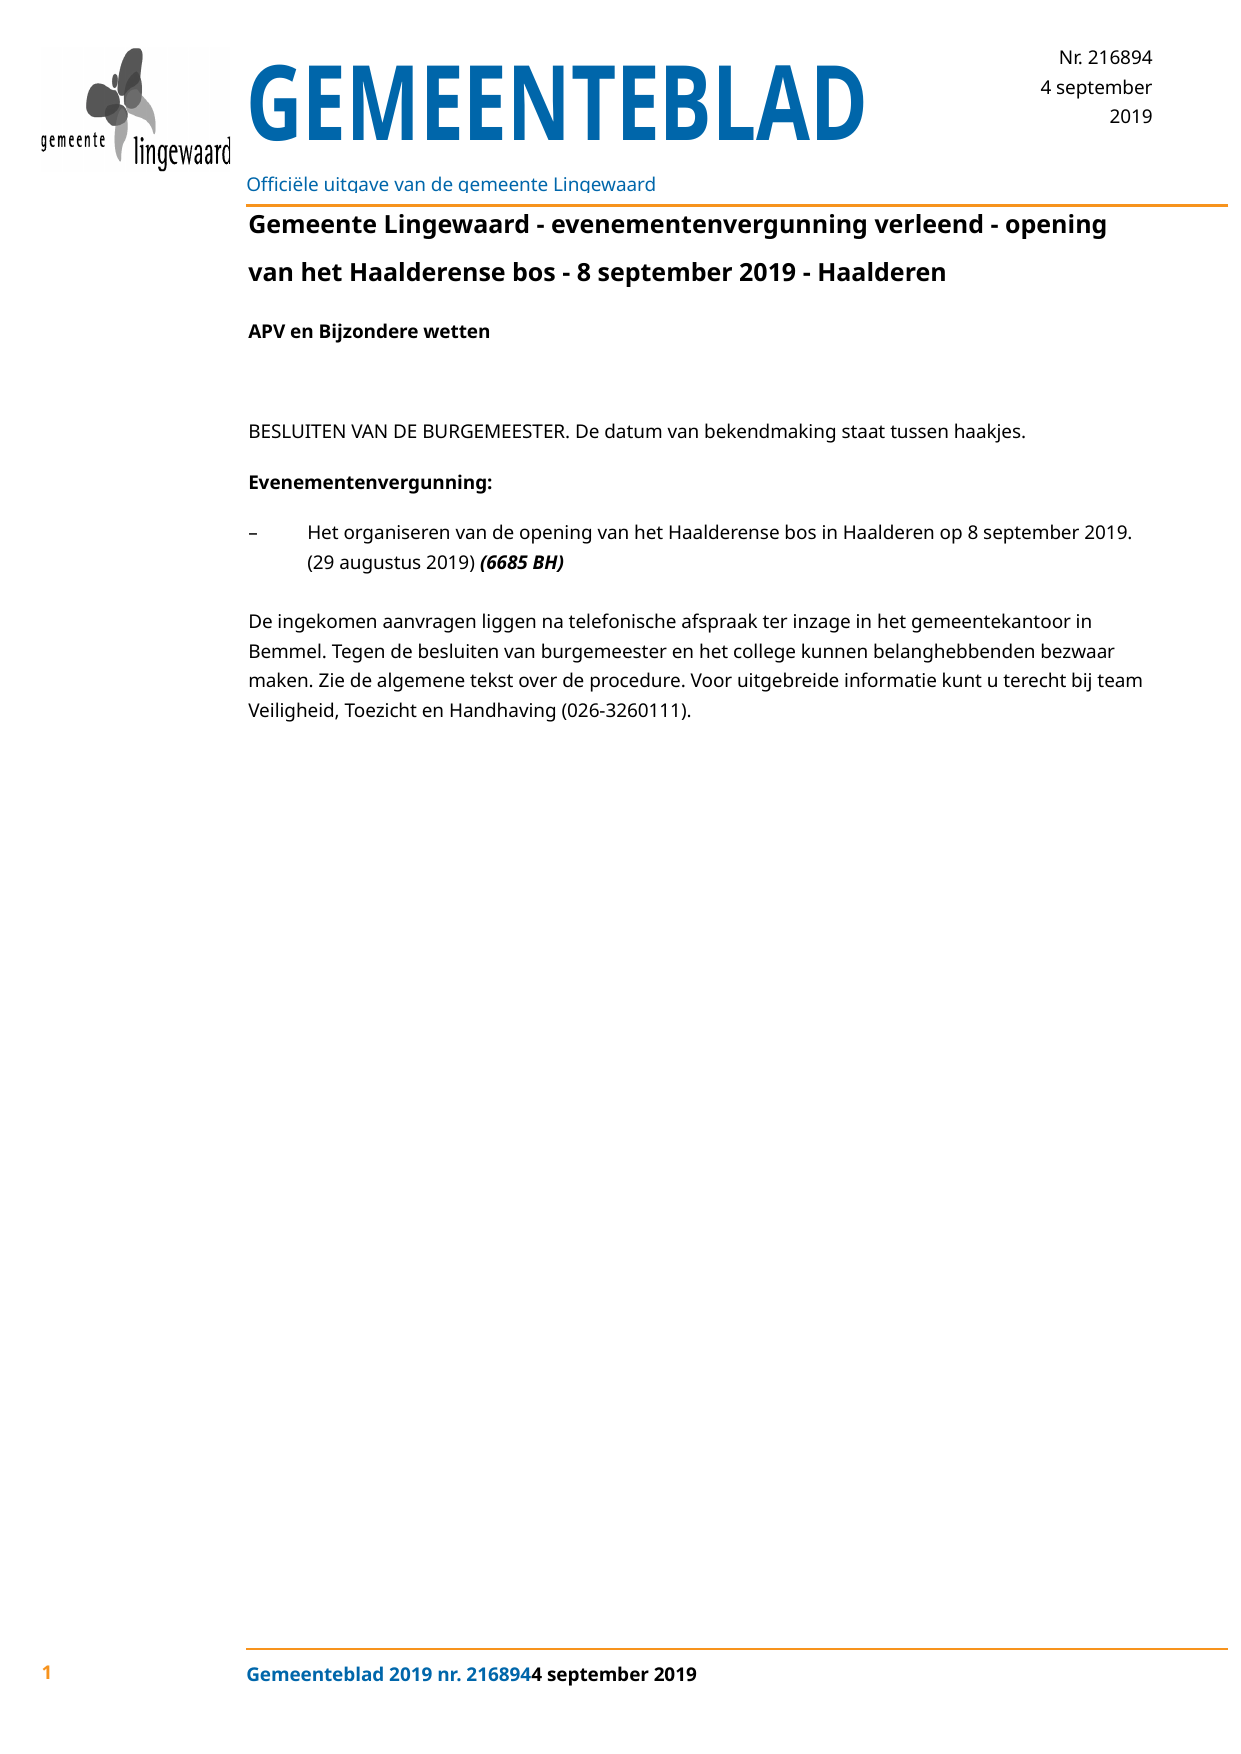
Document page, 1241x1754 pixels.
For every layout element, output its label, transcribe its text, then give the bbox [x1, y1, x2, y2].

text Gemeente Lingewaard - evenementenvergunning verleend - opening van het Haalderense bos - 8 september 2019 - Haalderen [248, 207, 1152, 288]
picture [41, 47, 231, 172]
text De ingekomen aanvragen liggen na telefonische afspraak ter inzage in het gemeentekantoor in Bemmel. Tegen de besluiten van burgemeester en het college kunnen belanghebbenden bezwaar maken. Zie de algemene tekst over de procedure. Voor uitgebreide informatie kunt u terecht bij team Veiligheid, Toezicht en Handhaving (026-3260111). [248, 608, 1152, 723]
text Evenementenvergunning: [248, 469, 1152, 495]
text APV en Bijzondere wetten [248, 318, 1152, 344]
list Het organiseren van de opening van het Haalderense bos in Haalderen op 8 september 2019. (29 augustus 2019) (6685 BH) [248, 519, 1152, 575]
text BESLUITEN VAN DE BURGEMEESTER. De datum van bekendmaking staat tussen haakjes. [248, 419, 1152, 444]
